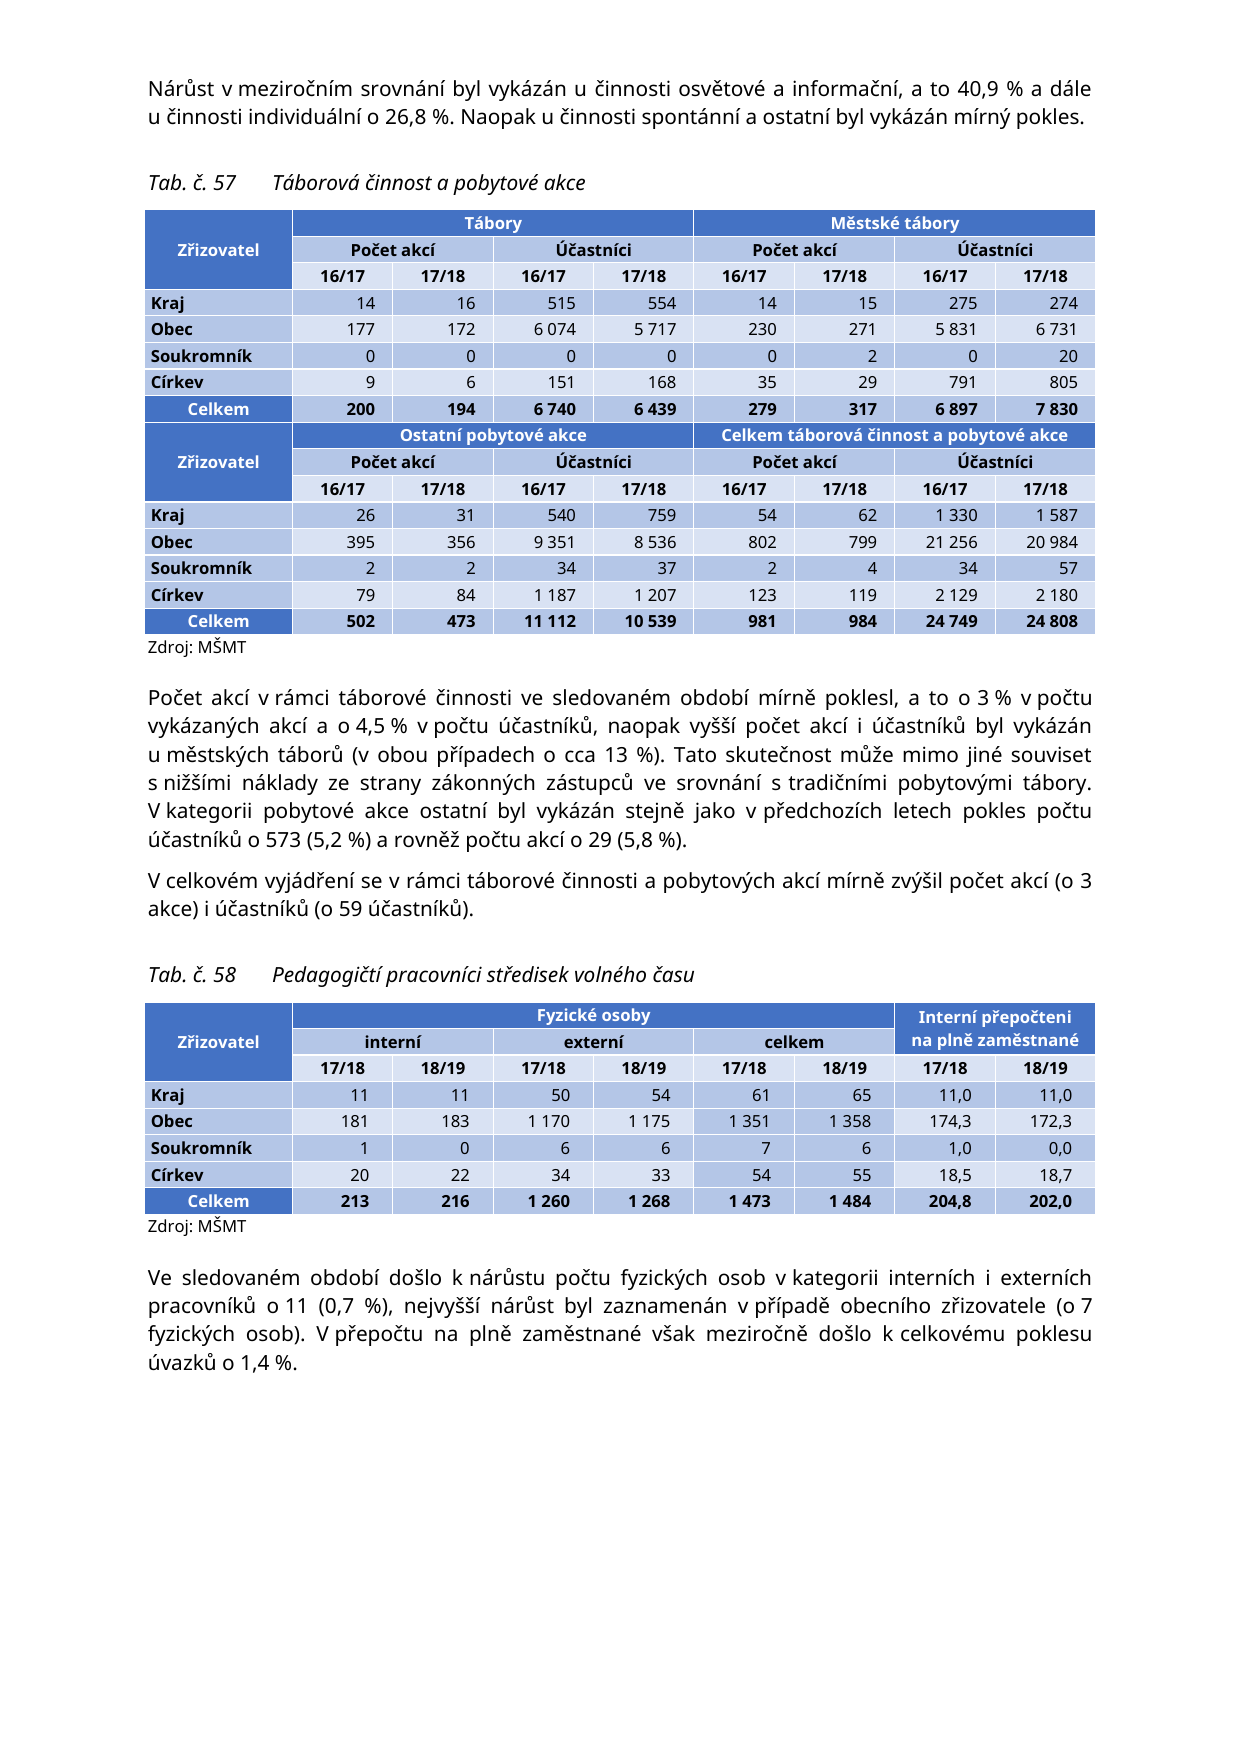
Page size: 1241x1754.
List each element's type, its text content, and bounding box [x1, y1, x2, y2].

table_cell 16/17 [293, 263, 392, 289]
table_cell Celkem [145, 396, 292, 422]
table_cell 17/18 [494, 1056, 593, 1081]
table_cell 35 [694, 370, 794, 395]
table_cell 119 [795, 582, 894, 608]
table_cell 34 [494, 1162, 593, 1187]
table_cell 18/19 [996, 1056, 1095, 1081]
table_cell 16/17 [895, 263, 995, 289]
table_cell 1 351 [694, 1109, 794, 1134]
table_header Městské tábory [694, 210, 1095, 236]
table_cell 17/18 [996, 263, 1095, 289]
table_cell 1 484 [795, 1188, 894, 1214]
table_cell 16/17 [494, 476, 593, 501]
table_cell 20 [996, 343, 1095, 368]
table_cell 22 [393, 1162, 493, 1187]
table_cell 540 [494, 503, 593, 528]
table_cell 275 [895, 290, 995, 315]
table_cell Účastníci [895, 449, 1095, 475]
table_cell 84 [393, 582, 493, 608]
table_cell 0 [594, 343, 693, 368]
table_cell 6 [494, 1135, 593, 1161]
table_cell 11,0 [895, 1082, 995, 1108]
table_cell 6 439 [594, 396, 693, 422]
table_cell 65 [795, 1082, 894, 1108]
table_cell 554 [594, 290, 693, 315]
table_cell 356 [393, 529, 493, 554]
table_cell 34 [895, 556, 995, 581]
table_cell Počet akcí [694, 449, 894, 475]
table_cell 17/18 [293, 1056, 392, 1081]
table_cell 21 256 [895, 529, 995, 554]
table_cell 168 [594, 370, 693, 395]
table_cell Účastníci [494, 237, 693, 262]
table_cell Účastníci [895, 237, 1095, 262]
table_cell 1 473 [694, 1188, 794, 1214]
table_header Interní přepočteni na plně zaměstnané [895, 1003, 1095, 1054]
table_cell 15 [795, 290, 894, 315]
table_cell 202,0 [996, 1188, 1095, 1214]
table_cell 11,0 [996, 1082, 1095, 1108]
table_cell 18,7 [996, 1162, 1095, 1187]
table_cell 31 [393, 503, 493, 528]
list Táborová činnost a pobytové akce [148, 168, 1092, 197]
table_cell Celkem [145, 609, 292, 634]
table_cell 6 731 [996, 316, 1095, 342]
table_cell 1 175 [594, 1109, 693, 1134]
text Počet akcí v rámci táborové činnosti ve sledovaném období mírně poklesl, a to o 3 % v počtu vykázaných akcí a o 4,5 % v počtu účastníků, naopak vyšší počet akcí i účastníků byl vykázán u městských táborů (v obou případech o cca 13 %). Tato skutečnost může mimo jiné souviset s nižšími náklady ze strany zákonných zástupců ve srovnání s tradičními pobytovými tábory. V kategorii pobytové akce ostatní byl vykázán stejně jako v předchozích letech pokles počtu účastníků o 573 (5,2 %) a rovněž počtu akcí o 29 (5,8 %). [148, 683, 1092, 853]
table_cell 24 749 [895, 609, 995, 634]
table_cell 7 830 [996, 396, 1095, 422]
table_cell 11 112 [494, 609, 593, 634]
table_header Fyzické osoby [293, 1003, 894, 1028]
text Nárůst v meziročním srovnání byl vykázán u činnosti osvětové a informační, a to 40,9 % a dále u činnosti individuální o 26,8 %. Naopak u činnosti spontánní a ostatní byl vykázán mírný pokles. [148, 74, 1092, 131]
table_cell Soukromník [145, 556, 292, 581]
table_cell 2 [393, 556, 493, 581]
table_cell 20 [293, 1162, 392, 1187]
table_cell 9 [293, 370, 392, 395]
table_cell 174,3 [895, 1109, 995, 1134]
table_header Zřizovatel [145, 210, 292, 289]
table_cell 181 [293, 1109, 392, 1134]
table_cell 984 [795, 609, 894, 634]
table_cell Církev [145, 582, 292, 608]
list Pedagogičtí pracovníci středisek volného času [148, 960, 1092, 989]
table_cell 6 074 [494, 316, 593, 342]
table_cell 172 [393, 316, 493, 342]
table_cell 183 [393, 1109, 493, 1134]
text Zdroj: MŠMT [148, 635, 1092, 658]
table_cell celkem [694, 1029, 894, 1054]
table_cell 5 717 [594, 316, 693, 342]
table_cell 1 [293, 1135, 392, 1161]
table_cell 16/17 [694, 263, 794, 289]
table_cell 317 [795, 396, 894, 422]
table_cell 37 [594, 556, 693, 581]
table_cell 33 [594, 1162, 693, 1187]
table_cell 0 [393, 1135, 493, 1161]
table_cell 194 [393, 396, 493, 422]
table_cell 1 207 [594, 582, 693, 608]
table_cell 981 [694, 609, 794, 634]
table_cell interní [293, 1029, 493, 1054]
table_cell 16/17 [293, 476, 392, 501]
table_cell 50 [494, 1082, 593, 1108]
table_cell 0 [694, 343, 794, 368]
table_cell Soukromník [145, 1135, 292, 1161]
table_cell Počet akcí [293, 237, 493, 262]
table_cell Celkem [145, 1188, 292, 1214]
table_cell 17/18 [795, 263, 894, 289]
table_cell 230 [694, 316, 794, 342]
table_cell 204,8 [895, 1188, 995, 1214]
table_cell 802 [694, 529, 794, 554]
table_cell 1,0 [895, 1135, 995, 1161]
table_cell Celkem táborová činnost a pobytové akce [694, 423, 1095, 448]
table_cell 6 [393, 370, 493, 395]
table_cell 54 [694, 1162, 794, 1187]
table_cell 1 268 [594, 1188, 693, 1214]
table_cell Kraj [145, 290, 292, 315]
table_cell Ostatní pobytové akce [293, 423, 693, 448]
table_cell 2 [694, 556, 794, 581]
table_cell 16/17 [895, 476, 995, 501]
table_cell 515 [494, 290, 593, 315]
table_cell 61 [694, 1082, 794, 1108]
table_cell 10 539 [594, 609, 693, 634]
table_cell 279 [694, 396, 794, 422]
table_cell Obec [145, 316, 292, 342]
table_cell 1 260 [494, 1188, 593, 1214]
table_cell 9 351 [494, 529, 593, 554]
table_cell Církev [145, 370, 292, 395]
text Zdroj: MŠMT [148, 1215, 1092, 1238]
table_cell 213 [293, 1188, 392, 1214]
table_cell Obec [145, 529, 292, 554]
table_cell 6 [795, 1135, 894, 1161]
table_cell 271 [795, 316, 894, 342]
table_cell Kraj [145, 1082, 292, 1108]
table_cell 8 536 [594, 529, 693, 554]
table_cell 16/17 [694, 476, 794, 501]
table_cell 17/18 [996, 476, 1095, 501]
table_cell 2 180 [996, 582, 1095, 608]
table_cell 6 740 [494, 396, 593, 422]
table_cell 200 [293, 396, 392, 422]
table_cell Obec [145, 1109, 292, 1134]
table_cell 177 [293, 316, 392, 342]
table_cell 26 [293, 503, 392, 528]
table_cell 759 [594, 503, 693, 528]
table_cell externí [494, 1029, 693, 1054]
table_cell 473 [393, 609, 493, 634]
table_cell 17/18 [594, 476, 693, 501]
table_cell 799 [795, 529, 894, 554]
table_cell 7 [694, 1135, 794, 1161]
table_cell 395 [293, 529, 392, 554]
table_cell 34 [494, 556, 593, 581]
table_cell 502 [293, 609, 392, 634]
table_cell 0 [393, 343, 493, 368]
table_cell 0 [293, 343, 392, 368]
table_cell 18/19 [795, 1056, 894, 1081]
table_cell 0 [895, 343, 995, 368]
table_cell Počet akcí [694, 237, 894, 262]
table_cell Soukromník [145, 343, 292, 368]
table_header Tábory [293, 210, 693, 236]
text Ve sledovaném období došlo k nárůstu počtu fyzických osob v kategorii interních i externích pracovníků o 11 (0,7 %), nejvyšší nárůst byl zaznamenán v případě obecního zřizovatele (o 7 fyzických osob). V přepočtu na plně zaměstnané však meziročně došlo k celkovému poklesu úvazků o 1,4 %. [148, 1263, 1092, 1376]
table_cell 17/18 [594, 263, 693, 289]
table_cell 805 [996, 370, 1095, 395]
table_cell 55 [795, 1162, 894, 1187]
table_cell 79 [293, 582, 392, 608]
table_cell 17/18 [393, 476, 493, 501]
table_cell Počet akcí [293, 449, 493, 475]
table_cell Kraj [145, 503, 292, 528]
table_cell 54 [594, 1082, 693, 1108]
table_cell 0 [494, 343, 593, 368]
table_cell 62 [795, 503, 894, 528]
table_cell 2 129 [895, 582, 995, 608]
table_cell 24 808 [996, 609, 1095, 634]
table_cell 1 330 [895, 503, 995, 528]
table_cell 11 [293, 1082, 392, 1108]
table_cell 2 [293, 556, 392, 581]
text V celkovém vyjádření se v rámci táborové činnosti a pobytových akcí mírně zvýšil počet akcí (o 3 akce) i účastníků (o 59 účastníků). [148, 866, 1092, 923]
table_cell 1 170 [494, 1109, 593, 1134]
table_cell Zřizovatel [145, 423, 292, 501]
table_cell 151 [494, 370, 593, 395]
table_cell 1 358 [795, 1109, 894, 1134]
table_cell 5 831 [895, 316, 995, 342]
table_cell 1 187 [494, 582, 593, 608]
table_cell 18/19 [594, 1056, 693, 1081]
table_cell 17/18 [393, 263, 493, 289]
table_cell 18,5 [895, 1162, 995, 1187]
table_cell 6 897 [895, 396, 995, 422]
table_cell 20 984 [996, 529, 1095, 554]
table_cell 16 [393, 290, 493, 315]
table_cell 54 [694, 503, 794, 528]
table_cell 123 [694, 582, 794, 608]
table_cell 16/17 [494, 263, 593, 289]
table_cell 29 [795, 370, 894, 395]
table_cell Církev [145, 1162, 292, 1187]
table_cell 4 [795, 556, 894, 581]
table_cell 791 [895, 370, 995, 395]
table_cell 17/18 [694, 1056, 794, 1081]
table_cell 0,0 [996, 1135, 1095, 1161]
table_cell 274 [996, 290, 1095, 315]
table_cell 1 587 [996, 503, 1095, 528]
table_cell 57 [996, 556, 1095, 581]
table_cell 2 [795, 343, 894, 368]
table_cell 6 [594, 1135, 693, 1161]
table_header Zřizovatel [145, 1003, 292, 1081]
table_cell 17/18 [895, 1056, 995, 1081]
table_cell 14 [293, 290, 392, 315]
table_cell 14 [694, 290, 794, 315]
table_cell Účastníci [494, 449, 693, 475]
table_cell 216 [393, 1188, 493, 1214]
table_cell 172,3 [996, 1109, 1095, 1134]
table_cell 18/19 [393, 1056, 493, 1081]
table_cell 11 [393, 1082, 493, 1108]
table_cell 17/18 [795, 476, 894, 501]
